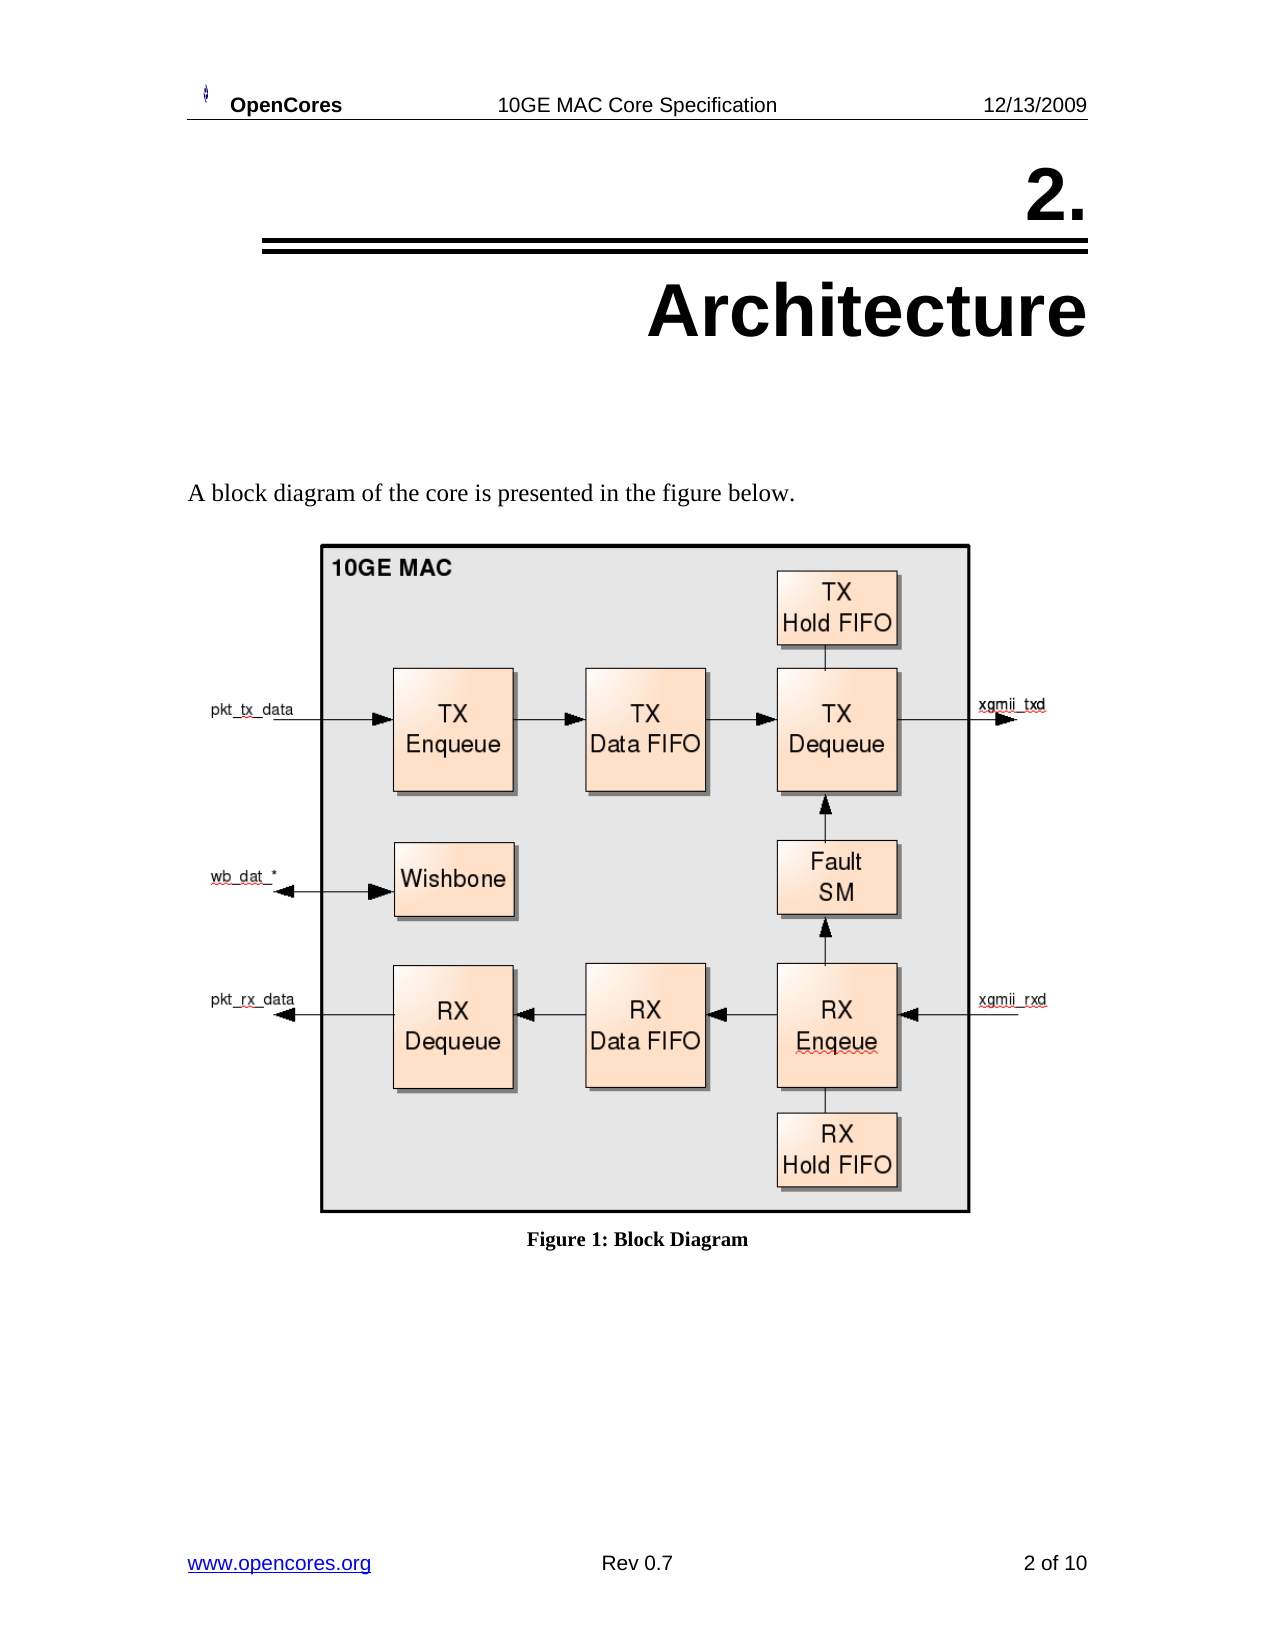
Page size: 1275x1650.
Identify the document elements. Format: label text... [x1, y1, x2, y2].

text Figure 1: Block Diagram [187, 1227, 1088, 1251]
text A block diagram of the core is presented in the figure below. [187, 478, 1088, 506]
picture [187, 531, 1088, 1227]
subtitle Architecture [187, 266, 1088, 353]
